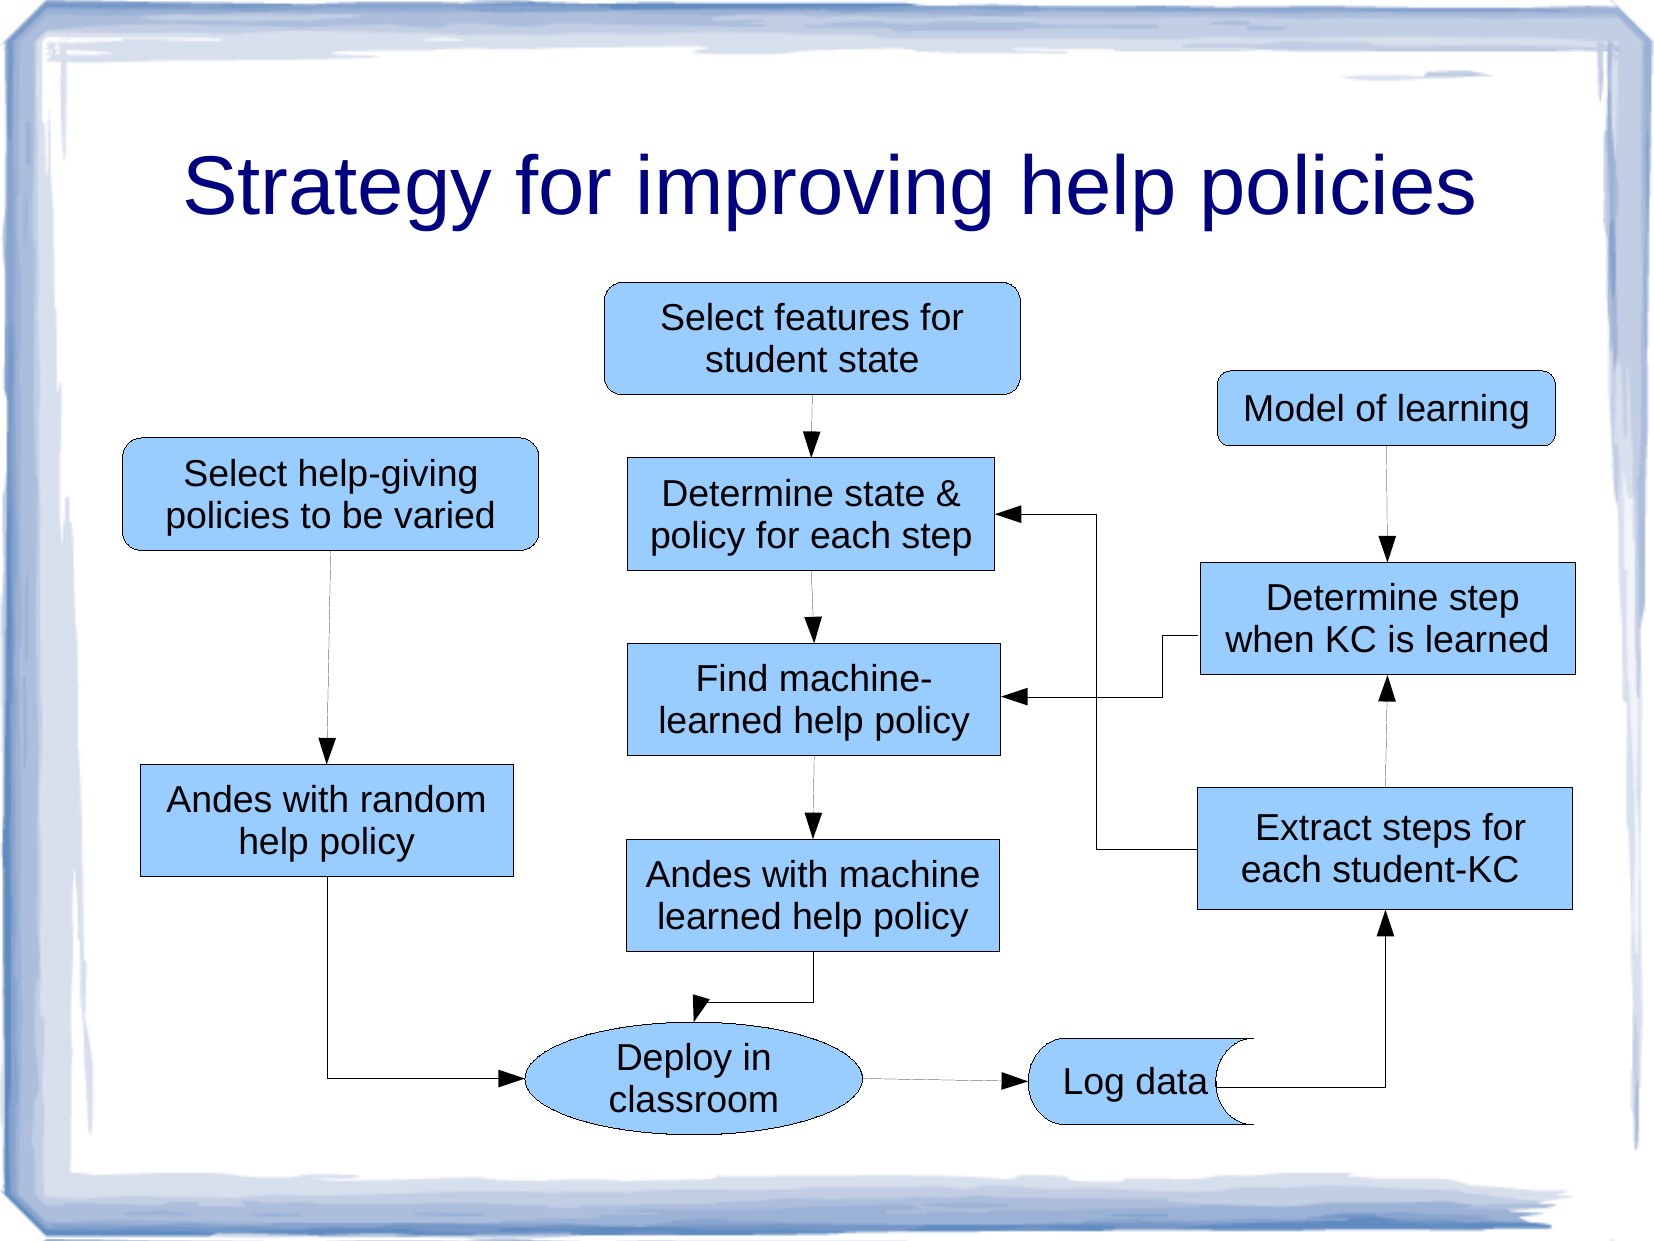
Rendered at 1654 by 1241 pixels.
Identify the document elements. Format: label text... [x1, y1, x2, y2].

text_box Extract steps for each student-KC [1197, 787, 1573, 910]
text_box Select features for student state [604, 282, 1021, 395]
text_box Andes with random help policy [140, 764, 514, 877]
text_box Deploy in classroom [524, 1022, 863, 1135]
title Strategy for improving help policies [112, 86, 1519, 277]
picture [0, 0, 1654, 1241]
text_box Determine step when KC is learned [1200, 562, 1576, 675]
text_box Select help-giving policies to be varied [122, 437, 539, 551]
text_box Andes with machine learned help policy [626, 839, 1000, 952]
text_box Determine state & policy for each step [627, 457, 995, 571]
text_box Log data [1028, 1038, 1254, 1125]
text_box Model of learning [1217, 370, 1556, 446]
text_box Find machine-learned help policy [627, 643, 1001, 756]
